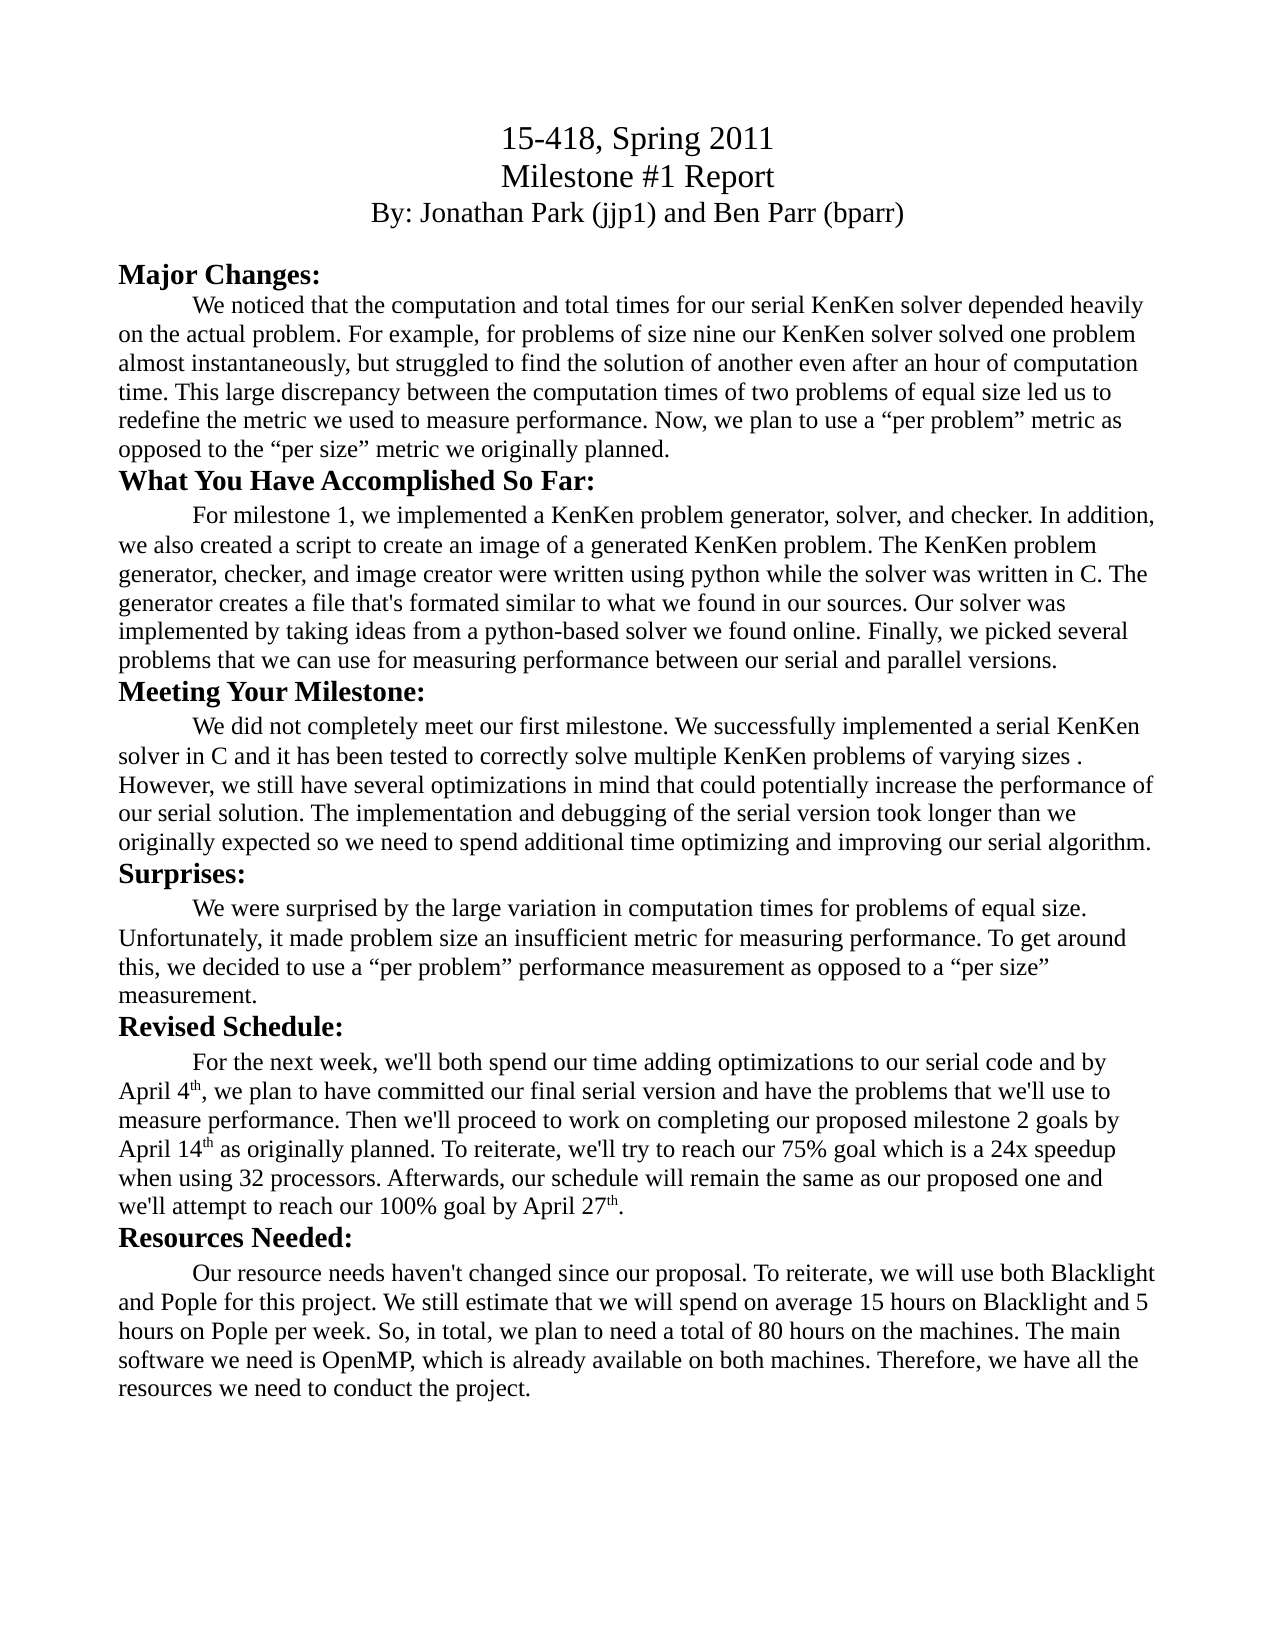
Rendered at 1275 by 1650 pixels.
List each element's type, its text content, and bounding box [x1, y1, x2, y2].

text Our resource needs haven't changed since our proposal. To reiterate, we will use both Blacklight and Pople for this project. We still estimate that we will spend on average 15 hours on Blacklight and 5 hours on Pople per week. So, in total, we plan to need a total of 80 hours on the machines. The main software we need is OpenMP, which is already available on both machines. Therefore, we have all the resources we need to conduct the project. [118, 1254, 1157, 1402]
text 15-418, Spring 2011 [118, 118, 1157, 156]
text Revised Schedule: [118, 1009, 1157, 1043]
text Surprises: [118, 856, 1157, 889]
text Meeting Your Milestone: [118, 674, 1157, 707]
text Milestone #1 Report [118, 156, 1157, 195]
text We noticed that the computation and total times for our serial KenKen solver depended heavily on the actual problem. For example, for problems of size nine our KenKen solver solved one problem almost instantaneously, but struggled to find the solution of another even after an hour of computation time. This large discrepancy between the computation times of two problems of equal size led us to redefine the metric we used to measure performance. Now, we plan to use a “per problem” metric as opposed to the “per size” metric we originally planned. [118, 291, 1157, 463]
text For the next week, we'll both spend our time adding optimizations to our serial code and by April 4th, we plan to have committed our final serial version and have the problems that we'll use to measure performance. Then we'll proceed to work on completing our proposed milestone 2 goals by April 14th as originally planned. To reiterate, we'll try to reach our 75% goal which is a 24x speedup when using 32 processors. Afterwards, our schedule will remain the same as our proposed one and we'll attempt to reach our 100% goal by April 27th. [118, 1043, 1157, 1220]
text We were surprised by the large variation in computation times for problems of equal size. Unfortunately, it made problem size an insufficient metric for measuring performance. To get around this, we decided to use a “per problem” performance measurement as opposed to a “per size” measurement. [118, 889, 1157, 1009]
text What You Have Accomplished So Far: [118, 463, 1157, 497]
text By: Jonathan Park (jjp1) and Ben Parr (bparr) [118, 195, 1157, 228]
text We did not completely meet our first milestone. We successfully implemented a serial KenKen solver in C and it has been tested to correctly solve multiple KenKen problems of varying sizes . However, we still have several optimizations in mind that could potentially increase the performance of our serial solution. The implementation and debugging of the serial version took longer than we originally expected so we need to spend additional time optimizing and improving our serial algorithm. [118, 707, 1157, 856]
text For milestone 1, we implemented a KenKen problem generator, solver, and checker. In addition, we also created a script to create an image of a generated KenKen problem. The KenKen problem generator, checker, and image creator were written using python while the solver was written in C. The generator creates a file that's formated similar to what we found in our sources. Our solver was implemented by taking ideas from a python-based solver we found online. Finally, we picked several problems that we can use for measuring performance between our serial and parallel versions. [118, 497, 1157, 674]
text Major Changes: [118, 257, 1157, 291]
text Resources Needed: [118, 1220, 1157, 1254]
